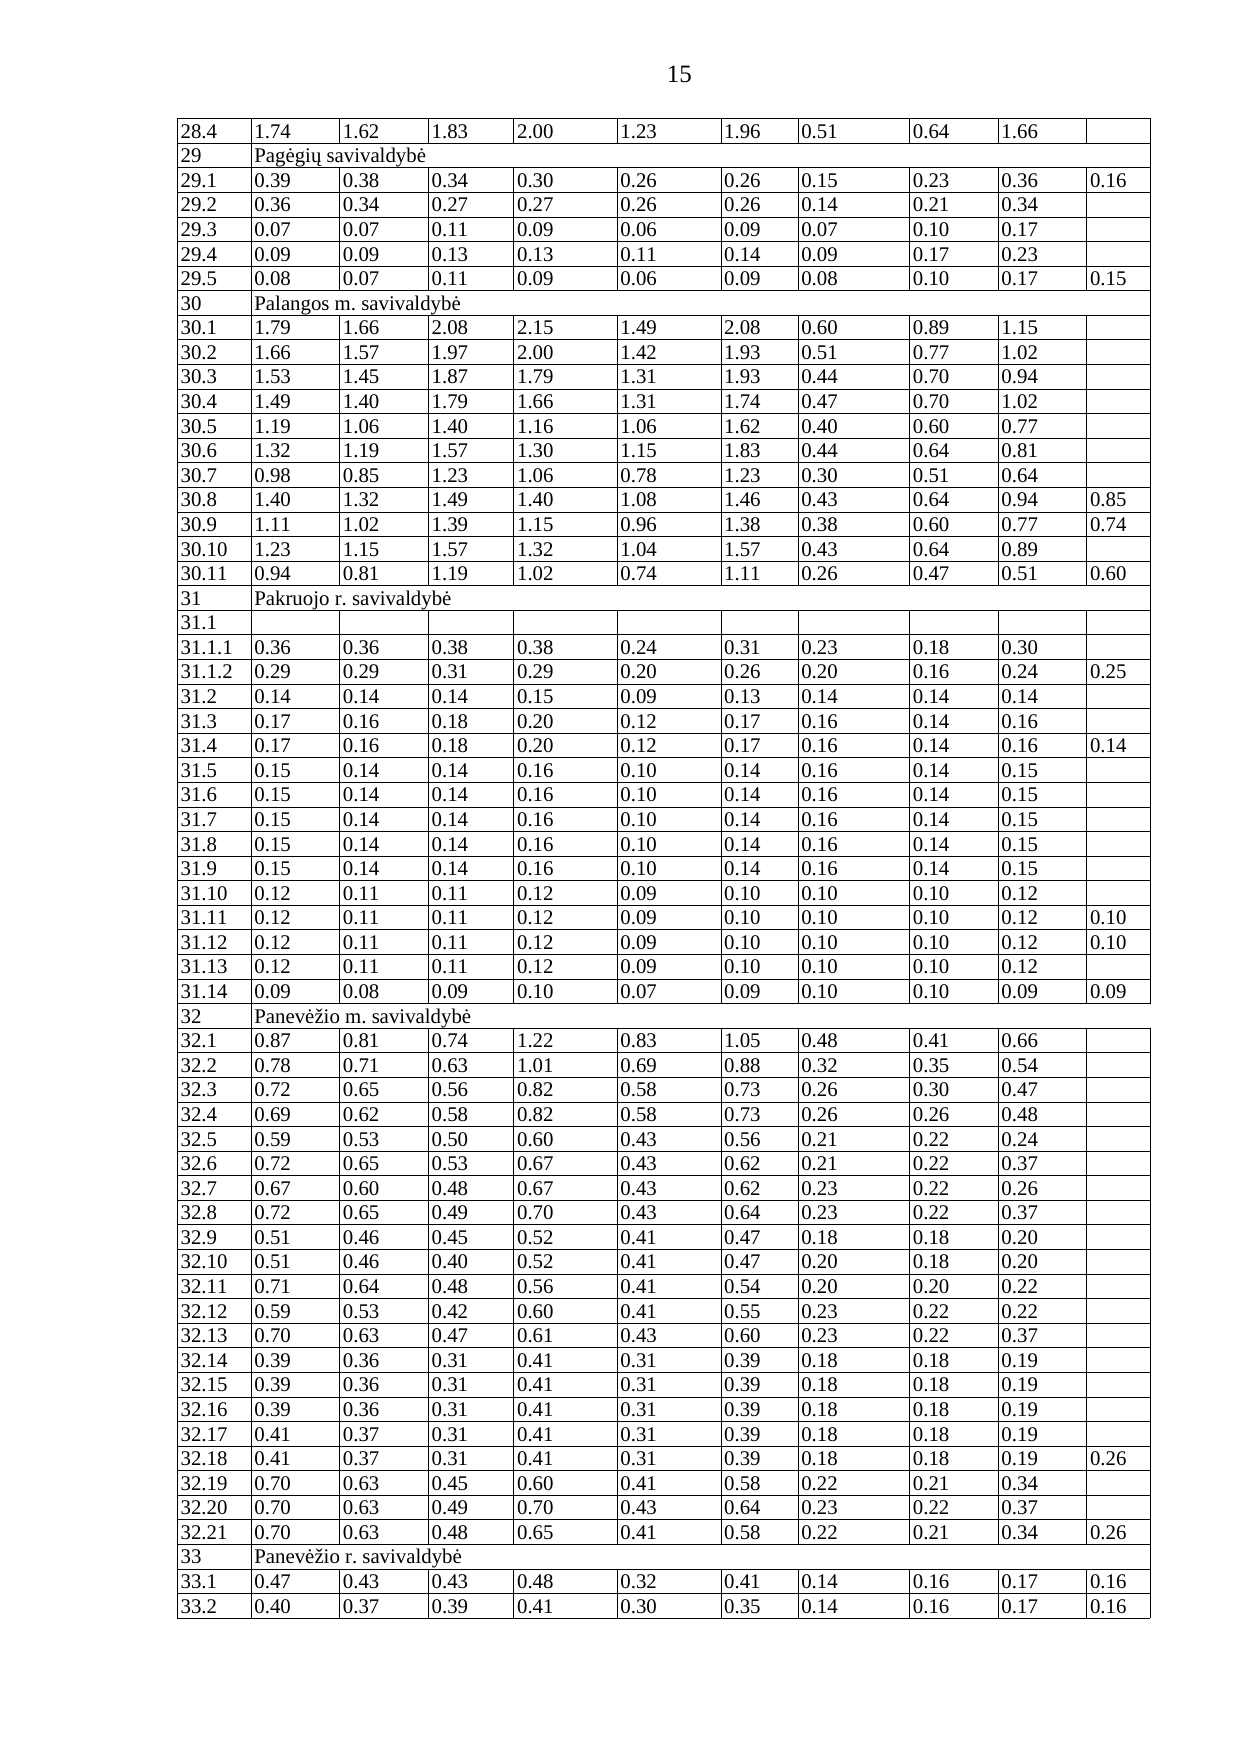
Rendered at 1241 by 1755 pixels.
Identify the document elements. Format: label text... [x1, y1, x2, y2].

table_cell 32.12 [178, 1299, 251, 1323]
table_cell 0.31 [429, 1422, 513, 1446]
table_cell [1087, 365, 1150, 388]
table_cell 0.17 [999, 1570, 1086, 1593]
table_cell 1.49 [429, 488, 513, 511]
table_cell 32.1 [178, 1029, 251, 1052]
table_cell 0.77 [999, 414, 1086, 438]
table_cell 0.59 [252, 1127, 339, 1151]
table_cell 0.47 [799, 390, 909, 413]
table_cell 0.96 [618, 513, 721, 536]
table_cell 0.31 [429, 1398, 513, 1421]
table_cell 0.18 [910, 635, 998, 659]
table_cell 32.8 [178, 1201, 251, 1224]
table_cell 1.23 [722, 463, 798, 487]
table_cell 29.3 [178, 218, 251, 241]
table_cell 0.20 [618, 660, 721, 683]
table_cell 0.64 [910, 119, 998, 143]
table_cell 0.45 [429, 1225, 513, 1249]
table_cell 0.09 [799, 242, 909, 266]
table_cell 1.39 [429, 513, 513, 536]
table_cell 0.09 [429, 980, 513, 1003]
table_cell 0.10 [799, 930, 909, 954]
table_cell 1.02 [514, 562, 617, 585]
table_cell [1087, 1225, 1150, 1249]
table_cell 0.14 [910, 685, 998, 708]
table_cell 31.10 [178, 881, 251, 905]
table_cell 0.27 [514, 193, 617, 216]
table_cell 0.14 [429, 808, 513, 831]
table_cell 1.11 [722, 562, 798, 585]
table_cell 0.41 [514, 1398, 617, 1421]
table_cell 0.23 [799, 635, 909, 659]
table_cell 1.23 [618, 119, 721, 143]
table_cell 1.79 [514, 365, 617, 388]
table_cell 1.66 [999, 119, 1086, 143]
table_cell 0.14 [799, 193, 909, 216]
table_cell 0.09 [514, 218, 617, 241]
table_cell 0.07 [618, 980, 721, 1003]
table_cell 0.34 [429, 168, 513, 192]
table_cell 31 [178, 586, 251, 610]
table_cell 0.58 [429, 1103, 513, 1126]
table_cell 0.15 [999, 758, 1086, 782]
table_cell 0.94 [999, 488, 1086, 511]
table_cell 0.47 [722, 1225, 798, 1249]
table_cell [1087, 635, 1150, 659]
table_cell 0.34 [999, 1471, 1086, 1495]
table_cell 0.14 [722, 242, 798, 266]
table_cell 1.79 [429, 390, 513, 413]
table_cell 0.16 [514, 758, 617, 782]
table_cell 0.10 [618, 832, 721, 856]
table_cell 0.14 [429, 857, 513, 880]
table_cell 0.64 [340, 1275, 428, 1298]
table_cell 0.41 [514, 1422, 617, 1446]
table_cell 0.10 [799, 980, 909, 1003]
table_cell 0.14 [722, 783, 798, 806]
table_cell Palangos m. savivaldybė [252, 291, 1150, 315]
table_cell 29.5 [178, 267, 251, 290]
table_cell 0.16 [340, 709, 428, 733]
table_cell 1.66 [340, 316, 428, 339]
table_cell 0.18 [910, 1422, 998, 1446]
table_cell [1087, 1471, 1150, 1495]
table_cell 0.14 [722, 832, 798, 856]
table_cell 32.16 [178, 1398, 251, 1421]
table_cell 0.51 [252, 1225, 339, 1249]
table_cell 1.31 [618, 365, 721, 388]
table_cell 0.39 [429, 1594, 513, 1618]
table_cell 0.65 [514, 1520, 617, 1544]
table_cell [514, 611, 617, 634]
table_cell 0.60 [514, 1299, 617, 1323]
table_cell 0.14 [799, 1570, 909, 1593]
table_cell 0.16 [910, 660, 998, 683]
table_cell 0.15 [799, 168, 909, 192]
table_cell 1.57 [340, 340, 428, 364]
table_cell 0.14 [999, 685, 1086, 708]
table_cell 0.12 [999, 955, 1086, 978]
table_cell 0.54 [722, 1275, 798, 1298]
table_cell 0.10 [618, 857, 721, 880]
table_cell [1087, 1348, 1150, 1372]
table_cell 0.89 [910, 316, 998, 339]
table_cell 0.43 [429, 1570, 513, 1593]
table_cell 29.1 [178, 168, 251, 192]
table_cell 0.98 [252, 463, 339, 487]
table_cell 0.51 [252, 1250, 339, 1273]
table_cell 0.64 [999, 463, 1086, 487]
table_cell 0.22 [910, 1176, 998, 1200]
table_cell 31.13 [178, 955, 251, 978]
table_cell 0.09 [618, 930, 721, 954]
table_cell 0.39 [252, 1348, 339, 1372]
table_cell 0.43 [618, 1324, 721, 1347]
table_cell 0.21 [910, 1520, 998, 1544]
table_cell 0.63 [429, 1053, 513, 1077]
table_cell 0.39 [252, 1373, 339, 1396]
table_cell 0.17 [999, 267, 1086, 290]
table_cell 0.20 [799, 660, 909, 683]
table_cell [1087, 537, 1150, 561]
table_cell 0.07 [340, 218, 428, 241]
table_cell 0.81 [999, 439, 1086, 462]
table_cell 0.58 [722, 1471, 798, 1495]
table_cell 0.40 [252, 1594, 339, 1618]
table_cell 0.12 [618, 734, 721, 757]
table_cell 0.07 [799, 218, 909, 241]
table_cell [1087, 1299, 1150, 1323]
table_cell [1087, 832, 1150, 856]
table_cell [1087, 340, 1150, 364]
table_cell 0.19 [999, 1373, 1086, 1396]
table_cell 0.11 [340, 906, 428, 929]
table_cell [1087, 758, 1150, 782]
table_cell 0.15 [999, 808, 1086, 831]
table_cell 0.13 [514, 242, 617, 266]
table_cell 0.09 [999, 980, 1086, 1003]
table_cell 31.4 [178, 734, 251, 757]
table_cell 0.47 [722, 1250, 798, 1273]
table_cell 0.58 [618, 1078, 721, 1101]
table_cell 29 [178, 144, 251, 167]
table_cell 0.31 [429, 1373, 513, 1396]
table_cell 32.4 [178, 1103, 251, 1126]
table_cell 0.48 [429, 1176, 513, 1200]
table_cell 0.49 [429, 1496, 513, 1519]
table_cell 0.17 [910, 242, 998, 266]
table_cell [722, 611, 798, 634]
table_cell 0.18 [799, 1225, 909, 1249]
table_cell 1.32 [340, 488, 428, 511]
table_cell 30.8 [178, 488, 251, 511]
table_cell 0.16 [514, 808, 617, 831]
table_cell 0.71 [340, 1053, 428, 1077]
table_cell 0.77 [999, 513, 1086, 536]
table_cell 0.23 [799, 1324, 909, 1347]
table_cell 0.21 [799, 1127, 909, 1151]
table_cell 0.09 [618, 685, 721, 708]
table_cell 0.10 [910, 955, 998, 978]
table_cell 31.14 [178, 980, 251, 1003]
table_cell 0.63 [340, 1520, 428, 1544]
table_cell 30.6 [178, 439, 251, 462]
table_cell 31.7 [178, 808, 251, 831]
table_cell 0.29 [514, 660, 617, 683]
table_cell 32.21 [178, 1520, 251, 1544]
table_cell 0.06 [618, 267, 721, 290]
table_cell 0.41 [618, 1225, 721, 1249]
table_cell 0.18 [799, 1447, 909, 1470]
table_cell 0.19 [999, 1398, 1086, 1421]
table_cell 0.10 [722, 881, 798, 905]
table_cell 0.14 [722, 758, 798, 782]
table_cell 0.10 [722, 906, 798, 929]
table_cell 1.08 [618, 488, 721, 511]
table_cell [1087, 1496, 1150, 1519]
table_cell 1.93 [722, 365, 798, 388]
table_cell [1087, 218, 1150, 241]
table_cell 0.41 [618, 1520, 721, 1544]
table_cell [1087, 1053, 1150, 1077]
table_cell 0.22 [999, 1275, 1086, 1298]
table_cell [1087, 685, 1150, 708]
table_cell 0.14 [799, 1594, 909, 1618]
table_cell 32.19 [178, 1471, 251, 1495]
table_cell 0.72 [252, 1201, 339, 1224]
table_cell 0.14 [910, 783, 998, 806]
table_cell 2.08 [429, 316, 513, 339]
table_cell 1.40 [252, 488, 339, 511]
table_cell 0.06 [618, 218, 721, 241]
table_cell 0.47 [429, 1324, 513, 1347]
table_cell 0.18 [429, 734, 513, 757]
table_cell 0.09 [618, 881, 721, 905]
table_cell 32.20 [178, 1496, 251, 1519]
table_cell 1.74 [722, 390, 798, 413]
table_cell 0.14 [429, 783, 513, 806]
table_cell [1087, 611, 1150, 634]
table_cell 0.70 [514, 1496, 617, 1519]
table_cell 31.9 [178, 857, 251, 880]
table_cell 1.40 [429, 414, 513, 438]
table_cell 0.37 [999, 1152, 1086, 1175]
table_cell 0.52 [514, 1250, 617, 1273]
table_cell 0.41 [514, 1594, 617, 1618]
table_cell [1087, 316, 1150, 339]
table_cell [1087, 1324, 1150, 1347]
table_cell 0.09 [618, 906, 721, 929]
table_cell 0.12 [514, 906, 617, 929]
table_cell 0.70 [252, 1324, 339, 1347]
table_cell 29.4 [178, 242, 251, 266]
table_cell 0.72 [252, 1152, 339, 1175]
table_cell 0.16 [799, 734, 909, 757]
table_cell 1.19 [429, 562, 513, 585]
table_cell 0.43 [618, 1176, 721, 1200]
table_cell 1.57 [722, 537, 798, 561]
table_cell 0.23 [999, 242, 1086, 266]
table_cell 0.16 [910, 1594, 998, 1618]
table_cell 0.14 [340, 832, 428, 856]
table_cell 0.14 [340, 857, 428, 880]
table_cell 0.37 [340, 1422, 428, 1446]
table_cell 0.31 [618, 1348, 721, 1372]
table_cell 0.26 [722, 193, 798, 216]
table_cell 0.14 [340, 783, 428, 806]
table_cell 0.65 [340, 1152, 428, 1175]
table_cell 0.30 [910, 1078, 998, 1101]
table_cell 0.12 [514, 955, 617, 978]
table_cell 0.18 [429, 709, 513, 733]
table_cell 0.51 [999, 562, 1086, 585]
table_cell 1.38 [722, 513, 798, 536]
table_cell 0.55 [722, 1299, 798, 1323]
table_cell 0.45 [429, 1471, 513, 1495]
table_cell 0.12 [514, 930, 617, 954]
table_cell 0.48 [514, 1570, 617, 1593]
table_cell 0.11 [429, 955, 513, 978]
table_cell 0.09 [514, 267, 617, 290]
table_cell 0.39 [722, 1348, 798, 1372]
table_cell 0.56 [514, 1275, 617, 1298]
table_cell 31.2 [178, 685, 251, 708]
table_cell 1.06 [514, 463, 617, 487]
table_cell 0.40 [799, 414, 909, 438]
table_cell 0.24 [999, 660, 1086, 683]
table_cell 0.32 [618, 1570, 721, 1593]
table_cell 0.11 [429, 906, 513, 929]
table_cell 0.74 [1087, 513, 1150, 536]
table_cell [1087, 857, 1150, 880]
table_cell 32.17 [178, 1422, 251, 1446]
table_cell 1.23 [429, 463, 513, 487]
table_cell 0.82 [514, 1078, 617, 1101]
table_cell 0.60 [910, 414, 998, 438]
table_cell 0.48 [429, 1520, 513, 1544]
table_cell 0.15 [252, 808, 339, 831]
table_cell [999, 611, 1086, 634]
table_cell 0.15 [252, 758, 339, 782]
table_cell 0.16 [340, 734, 428, 757]
table_cell 0.27 [429, 193, 513, 216]
table_cell 32.11 [178, 1275, 251, 1298]
table_cell [1087, 193, 1150, 216]
table_cell 0.23 [910, 168, 998, 192]
table_cell 0.22 [910, 1127, 998, 1151]
table_cell [1087, 1152, 1150, 1175]
table_cell 31.11 [178, 906, 251, 929]
table_cell 0.12 [999, 906, 1086, 929]
table_cell 31.1.1 [178, 635, 251, 659]
table_cell 0.22 [799, 1471, 909, 1495]
table_cell 0.82 [514, 1103, 617, 1126]
table_cell 1.06 [340, 414, 428, 438]
table_cell 0.31 [618, 1447, 721, 1470]
table_cell [1087, 1127, 1150, 1151]
table_cell 32.10 [178, 1250, 251, 1273]
table_cell 1.32 [514, 537, 617, 561]
table_cell 32.3 [178, 1078, 251, 1101]
table_cell 0.10 [722, 930, 798, 954]
table_cell 0.65 [340, 1078, 428, 1101]
table_cell 0.10 [910, 881, 998, 905]
table_cell 0.15 [999, 832, 1086, 856]
table_cell 0.36 [252, 193, 339, 216]
table_cell 0.63 [340, 1496, 428, 1519]
table_cell 0.26 [799, 1103, 909, 1126]
table_cell 0.39 [722, 1447, 798, 1470]
table_cell 0.16 [514, 832, 617, 856]
table_cell 0.94 [999, 365, 1086, 388]
table_cell 0.36 [340, 1348, 428, 1372]
table_cell [618, 611, 721, 634]
table_cell 1.49 [252, 390, 339, 413]
table_cell 0.69 [618, 1053, 721, 1077]
table_cell 0.53 [340, 1299, 428, 1323]
table_cell 0.14 [722, 857, 798, 880]
table_cell 0.14 [722, 808, 798, 831]
table_cell 0.26 [618, 168, 721, 192]
table_cell 0.11 [340, 955, 428, 978]
table_cell 0.66 [999, 1029, 1086, 1052]
table_cell 1.23 [252, 537, 339, 561]
table_cell 0.39 [252, 168, 339, 192]
table_cell 0.43 [618, 1127, 721, 1151]
table_cell 0.09 [722, 267, 798, 290]
table_cell 0.64 [910, 537, 998, 561]
table_cell 0.70 [910, 365, 998, 388]
table_cell 0.21 [910, 193, 998, 216]
table_cell 0.85 [1087, 488, 1150, 511]
table_cell 0.47 [252, 1570, 339, 1593]
table_cell 0.47 [999, 1078, 1086, 1101]
table_cell 0.26 [722, 168, 798, 192]
table_cell 0.18 [910, 1348, 998, 1372]
table_cell 0.36 [340, 1398, 428, 1421]
table_cell 0.10 [799, 955, 909, 978]
table_cell 0.14 [910, 832, 998, 856]
table_cell 30.2 [178, 340, 251, 364]
table_cell 0.60 [514, 1127, 617, 1151]
table_cell 0.48 [799, 1029, 909, 1052]
table_cell Pakruojo r. savivaldybė [252, 586, 1150, 610]
table_cell 0.40 [429, 1250, 513, 1273]
table_cell 0.36 [252, 635, 339, 659]
table_cell 0.10 [799, 881, 909, 905]
table_cell 0.53 [429, 1152, 513, 1175]
table_cell 0.54 [999, 1053, 1086, 1077]
table_cell 0.10 [910, 218, 998, 241]
table_cell 30 [178, 291, 251, 315]
table_cell 0.41 [618, 1275, 721, 1298]
table_cell 0.39 [722, 1422, 798, 1446]
table_cell 2.08 [722, 316, 798, 339]
table_cell 0.22 [910, 1152, 998, 1175]
table_cell 0.10 [618, 808, 721, 831]
table_cell 0.20 [910, 1275, 998, 1298]
table_cell 0.52 [514, 1225, 617, 1249]
table_cell 0.14 [340, 758, 428, 782]
table_cell 30.10 [178, 537, 251, 561]
table_cell 0.31 [618, 1422, 721, 1446]
table_cell 0.31 [429, 1348, 513, 1372]
table_cell 0.41 [252, 1422, 339, 1446]
table_cell 0.41 [618, 1299, 721, 1323]
table_cell 0.18 [799, 1422, 909, 1446]
table_cell 31.8 [178, 832, 251, 856]
table_cell 0.74 [429, 1029, 513, 1052]
table_cell 0.48 [999, 1103, 1086, 1126]
table_cell 0.64 [722, 1496, 798, 1519]
table_cell [1087, 1275, 1150, 1298]
table_cell 0.12 [999, 930, 1086, 954]
table_cell 0.23 [799, 1299, 909, 1323]
table_cell 0.14 [340, 808, 428, 831]
table_cell 0.22 [910, 1299, 998, 1323]
table_cell 0.20 [999, 1250, 1086, 1273]
table_cell Panevėžio m. savivaldybė [252, 1004, 1150, 1028]
table_cell 0.56 [722, 1127, 798, 1151]
table_cell 0.73 [722, 1078, 798, 1101]
table_cell 1.57 [429, 439, 513, 462]
table_cell 1.53 [252, 365, 339, 388]
table_cell 0.81 [340, 1029, 428, 1052]
table_cell [1087, 1029, 1150, 1052]
table_cell 0.18 [799, 1398, 909, 1421]
table_cell 0.09 [722, 218, 798, 241]
table_cell 31.1 [178, 611, 251, 634]
table_cell 1.01 [514, 1053, 617, 1077]
table_cell 32.13 [178, 1324, 251, 1347]
table_cell 0.60 [910, 513, 998, 536]
table_cell 30.1 [178, 316, 251, 339]
table_cell 0.47 [910, 562, 998, 585]
table_cell 0.56 [429, 1078, 513, 1101]
table_cell 1.62 [340, 119, 428, 143]
table_cell 0.30 [618, 1594, 721, 1618]
table_cell 0.18 [910, 1250, 998, 1273]
table_cell 1.93 [722, 340, 798, 364]
table_cell 0.22 [799, 1520, 909, 1544]
table_cell 0.13 [722, 685, 798, 708]
table_cell 0.38 [799, 513, 909, 536]
table_cell 1.83 [722, 439, 798, 462]
table_cell [1087, 783, 1150, 806]
table_cell 0.22 [910, 1496, 998, 1519]
table_cell 0.14 [910, 758, 998, 782]
table_cell 1.15 [514, 513, 617, 536]
table_cell 0.26 [722, 660, 798, 683]
table_cell 0.81 [340, 562, 428, 585]
table_cell 0.10 [910, 267, 998, 290]
table_cell 0.18 [910, 1398, 998, 1421]
table_cell 2.15 [514, 316, 617, 339]
table_cell 0.18 [910, 1447, 998, 1470]
table_cell 0.16 [999, 734, 1086, 757]
table_cell 0.59 [252, 1299, 339, 1323]
table_cell 0.60 [722, 1324, 798, 1347]
table_cell 0.16 [999, 709, 1086, 733]
table_cell 0.17 [999, 1594, 1086, 1618]
table_cell 0.43 [799, 488, 909, 511]
table_cell 0.11 [429, 881, 513, 905]
table_cell 1.02 [340, 513, 428, 536]
table_cell 32.14 [178, 1348, 251, 1372]
table_cell 0.15 [252, 857, 339, 880]
table_cell 0.36 [340, 635, 428, 659]
table_cell 0.39 [722, 1398, 798, 1421]
table_cell 0.70 [514, 1201, 617, 1224]
table_cell 0.34 [999, 1520, 1086, 1544]
table_cell 0.09 [618, 955, 721, 978]
table_cell 0.12 [252, 955, 339, 978]
table_cell 0.17 [999, 218, 1086, 241]
table_cell 0.15 [252, 783, 339, 806]
table_cell 0.12 [252, 930, 339, 954]
table_cell 1.74 [252, 119, 339, 143]
table_cell 1.22 [514, 1029, 617, 1052]
table_cell 0.43 [618, 1152, 721, 1175]
table_cell 0.11 [618, 242, 721, 266]
table_cell 0.43 [799, 537, 909, 561]
table_cell 0.43 [618, 1496, 721, 1519]
table_cell 0.41 [514, 1348, 617, 1372]
table_cell [910, 611, 998, 634]
table_cell 0.88 [722, 1053, 798, 1077]
table_cell 32 [178, 1004, 251, 1028]
table_cell 0.15 [514, 685, 617, 708]
table_cell 0.18 [799, 1348, 909, 1372]
table_cell 0.89 [999, 537, 1086, 561]
table_cell 0.16 [1087, 1594, 1150, 1618]
table_cell 31.3 [178, 709, 251, 733]
table_cell 0.31 [618, 1373, 721, 1396]
table_cell 0.20 [799, 1250, 909, 1273]
table_cell 0.69 [252, 1103, 339, 1126]
table_cell 0.65 [340, 1201, 428, 1224]
table_cell 0.39 [252, 1398, 339, 1421]
table_cell 0.09 [722, 980, 798, 1003]
table_cell 0.51 [799, 340, 909, 364]
table_cell 0.31 [618, 1398, 721, 1421]
table_cell 0.26 [910, 1103, 998, 1126]
table_cell 0.43 [618, 1201, 721, 1224]
table_cell 0.22 [999, 1299, 1086, 1323]
table_cell 0.09 [1087, 980, 1150, 1003]
table_cell 1.31 [618, 390, 721, 413]
table_cell 0.11 [340, 881, 428, 905]
table_cell 0.25 [1087, 660, 1150, 683]
table_cell 0.51 [799, 119, 909, 143]
table_cell 2.00 [514, 340, 617, 364]
table_cell 0.11 [429, 930, 513, 954]
table_cell 1.02 [999, 390, 1086, 413]
table_cell [1087, 1373, 1150, 1396]
table_cell 0.31 [429, 660, 513, 683]
table_cell 0.17 [252, 734, 339, 757]
table_cell 1.11 [252, 513, 339, 536]
table_cell 0.16 [1087, 1570, 1150, 1593]
table_cell 0.16 [799, 857, 909, 880]
table_cell 30.4 [178, 390, 251, 413]
table_cell 2.00 [514, 119, 617, 143]
table_cell [1087, 390, 1150, 413]
table_cell 0.87 [252, 1029, 339, 1052]
table_cell 0.71 [252, 1275, 339, 1298]
table_cell 0.23 [799, 1496, 909, 1519]
table_cell 0.10 [799, 906, 909, 929]
table_cell 1.66 [252, 340, 339, 364]
table_cell 0.11 [429, 218, 513, 241]
table_cell 0.14 [799, 685, 909, 708]
table_cell [340, 611, 428, 634]
table_cell 1.97 [429, 340, 513, 364]
table_cell [1087, 1250, 1150, 1273]
table_cell 0.26 [799, 562, 909, 585]
table_cell 0.20 [514, 734, 617, 757]
table_cell 1.15 [340, 537, 428, 561]
table_cell 0.10 [1087, 906, 1150, 929]
table_cell 0.24 [618, 635, 721, 659]
table_cell [1087, 808, 1150, 831]
table_cell 0.70 [910, 390, 998, 413]
table_cell 0.58 [722, 1520, 798, 1544]
table_cell 31.12 [178, 930, 251, 954]
table_cell 0.62 [340, 1103, 428, 1126]
table_cell 1.83 [429, 119, 513, 143]
table_cell 0.09 [252, 242, 339, 266]
table_cell 30.3 [178, 365, 251, 388]
table_cell 1.46 [722, 488, 798, 511]
table_cell 0.41 [910, 1029, 998, 1052]
table_cell [1087, 1201, 1150, 1224]
table_cell 0.83 [618, 1029, 721, 1052]
table_cell 0.46 [340, 1250, 428, 1273]
table_cell 0.37 [340, 1447, 428, 1470]
table_cell 0.39 [722, 1373, 798, 1396]
table_cell 0.14 [910, 734, 998, 757]
table_cell 0.37 [999, 1324, 1086, 1347]
table_cell 0.24 [999, 1127, 1086, 1151]
table_cell 0.20 [799, 1275, 909, 1298]
table_cell 33.2 [178, 1594, 251, 1618]
table_cell 1.19 [340, 439, 428, 462]
table_cell 0.16 [514, 857, 617, 880]
table_cell 0.67 [514, 1152, 617, 1175]
table_cell 0.07 [340, 267, 428, 290]
table_cell 0.11 [429, 267, 513, 290]
table_cell 0.60 [514, 1471, 617, 1495]
table_cell 0.18 [910, 1373, 998, 1396]
table_cell 1.04 [618, 537, 721, 561]
table_cell [1087, 439, 1150, 462]
table_cell 0.70 [252, 1496, 339, 1519]
table_cell [1087, 1398, 1150, 1421]
table_cell 0.17 [252, 709, 339, 733]
table_cell 0.21 [799, 1152, 909, 1175]
table_cell 33 [178, 1545, 251, 1568]
table_cell 0.51 [910, 463, 998, 487]
table_cell 32.5 [178, 1127, 251, 1151]
table_cell 0.20 [999, 1225, 1086, 1249]
table_cell 1.16 [514, 414, 617, 438]
table_cell 0.72 [252, 1078, 339, 1101]
table_cell 32.6 [178, 1152, 251, 1175]
table_cell 30.11 [178, 562, 251, 585]
table_cell 32.18 [178, 1447, 251, 1470]
table_cell 33.1 [178, 1570, 251, 1593]
table_cell 0.30 [799, 463, 909, 487]
table_cell 0.19 [999, 1348, 1086, 1372]
table_cell 0.18 [910, 1225, 998, 1249]
table_cell 0.30 [514, 168, 617, 192]
table_cell 0.31 [429, 1447, 513, 1470]
table_cell 0.18 [799, 1373, 909, 1396]
table_cell 1.87 [429, 365, 513, 388]
table_cell 0.14 [340, 685, 428, 708]
table_cell 0.38 [514, 635, 617, 659]
table_cell 0.78 [252, 1053, 339, 1077]
table_cell 0.07 [252, 218, 339, 241]
table_cell 1.40 [340, 390, 428, 413]
table_cell 1.15 [618, 439, 721, 462]
table_cell 1.57 [429, 537, 513, 561]
table_cell 0.12 [252, 906, 339, 929]
table_cell 1.42 [618, 340, 721, 364]
table_cell 0.37 [999, 1201, 1086, 1224]
table_cell 0.16 [910, 1570, 998, 1593]
table_cell 31.6 [178, 783, 251, 806]
table_cell 0.19 [999, 1422, 1086, 1446]
table_cell 0.14 [252, 685, 339, 708]
table_cell 1.05 [722, 1029, 798, 1052]
table_cell 0.38 [340, 168, 428, 192]
table_cell 0.41 [618, 1250, 721, 1273]
table_cell 0.37 [999, 1496, 1086, 1519]
table_cell 1.19 [252, 414, 339, 438]
table_cell 0.16 [799, 808, 909, 831]
table_cell 30.9 [178, 513, 251, 536]
table_cell 0.10 [910, 930, 998, 954]
table_cell 0.08 [252, 267, 339, 290]
table_cell 0.31 [722, 635, 798, 659]
table_cell 0.43 [340, 1570, 428, 1593]
table_cell [429, 611, 513, 634]
table_cell 29.2 [178, 193, 251, 216]
table_cell 0.34 [340, 193, 428, 216]
table_cell 0.10 [514, 980, 617, 1003]
table_cell 0.12 [999, 881, 1086, 905]
table_cell 0.46 [340, 1225, 428, 1249]
table_cell Pagėgių savivaldybė [252, 144, 1150, 167]
table_cell 1.45 [340, 365, 428, 388]
table_cell [1087, 709, 1150, 733]
table_cell 0.60 [1087, 562, 1150, 585]
table_cell 0.08 [799, 267, 909, 290]
table_cell 0.61 [514, 1324, 617, 1347]
table_cell 0.10 [618, 783, 721, 806]
table_cell 0.21 [910, 1471, 998, 1495]
table_cell 0.16 [799, 758, 909, 782]
table_cell 0.62 [722, 1176, 798, 1200]
table_cell 0.10 [1087, 930, 1150, 954]
table_cell 1.02 [999, 340, 1086, 364]
table_cell 0.73 [722, 1103, 798, 1126]
table_cell 0.15 [999, 857, 1086, 880]
table_cell 30.5 [178, 414, 251, 438]
table_cell 0.64 [910, 488, 998, 511]
table_cell 0.09 [252, 980, 339, 1003]
table_cell [1087, 414, 1150, 438]
table_cell 0.32 [799, 1053, 909, 1077]
table_cell [1087, 1422, 1150, 1446]
table_cell [1087, 1078, 1150, 1101]
table_cell 0.10 [722, 955, 798, 978]
table_cell 0.63 [340, 1471, 428, 1495]
table_cell 1.30 [514, 439, 617, 462]
table_cell 0.16 [1087, 168, 1150, 192]
table_cell 1.79 [252, 316, 339, 339]
table_cell 0.60 [799, 316, 909, 339]
table_cell 0.41 [618, 1471, 721, 1495]
table_cell 0.14 [429, 832, 513, 856]
table_cell 0.13 [429, 242, 513, 266]
table_cell 28.4 [178, 119, 251, 143]
table_cell 0.67 [252, 1176, 339, 1200]
table_cell 0.94 [252, 562, 339, 585]
table_cell 0.36 [999, 168, 1086, 192]
table_cell Panevėžio r. savivaldybė [252, 1545, 1150, 1568]
table_cell 32.9 [178, 1225, 251, 1249]
table_cell 0.29 [340, 660, 428, 683]
table_cell 0.11 [340, 930, 428, 954]
table_cell 0.70 [252, 1471, 339, 1495]
table_cell 0.26 [999, 1176, 1086, 1200]
table_cell 0.26 [1087, 1447, 1150, 1470]
table_cell 0.41 [722, 1570, 798, 1593]
table_cell [1087, 463, 1150, 487]
table_cell 0.16 [799, 832, 909, 856]
table_cell 0.29 [252, 660, 339, 683]
table_cell 0.58 [618, 1103, 721, 1126]
table_cell 0.78 [618, 463, 721, 487]
table_cell 0.10 [910, 906, 998, 929]
table_cell 0.19 [999, 1447, 1086, 1470]
table_cell 0.14 [429, 685, 513, 708]
table_cell 31.5 [178, 758, 251, 782]
table_cell 0.77 [910, 340, 998, 364]
table_cell 0.64 [722, 1201, 798, 1224]
table_cell 0.41 [514, 1447, 617, 1470]
table_cell 0.10 [910, 980, 998, 1003]
table_cell 32.7 [178, 1176, 251, 1200]
table_cell 0.10 [618, 758, 721, 782]
table_cell 0.12 [514, 881, 617, 905]
table_cell 32.15 [178, 1373, 251, 1396]
table_cell 0.63 [340, 1324, 428, 1347]
table_cell 0.44 [799, 439, 909, 462]
table_cell 0.15 [1087, 267, 1150, 290]
table_cell 1.96 [722, 119, 798, 143]
table_cell 0.20 [514, 709, 617, 733]
table_cell 0.14 [1087, 734, 1150, 757]
table_cell [799, 611, 909, 634]
table_cell 0.14 [910, 709, 998, 733]
table_cell [252, 611, 339, 634]
table_cell 0.64 [910, 439, 998, 462]
table_cell 0.17 [722, 734, 798, 757]
table_cell [1087, 242, 1150, 266]
table_cell 0.36 [340, 1373, 428, 1396]
table_cell [1087, 119, 1150, 143]
table_cell 1.32 [252, 439, 339, 462]
table_cell 0.70 [252, 1520, 339, 1544]
table_cell 1.62 [722, 414, 798, 438]
table_cell 0.23 [799, 1201, 909, 1224]
table_cell 0.26 [799, 1078, 909, 1101]
table_cell 31.1.2 [178, 660, 251, 683]
table_cell 0.37 [340, 1594, 428, 1618]
table_cell 0.34 [999, 193, 1086, 216]
table_cell 0.30 [999, 635, 1086, 659]
table_cell 0.15 [999, 783, 1086, 806]
table_cell 0.35 [722, 1594, 798, 1618]
table_cell 0.38 [429, 635, 513, 659]
table_cell 0.41 [252, 1447, 339, 1470]
table_cell 0.53 [340, 1127, 428, 1151]
table_cell 0.23 [799, 1176, 909, 1200]
table_cell [1087, 1176, 1150, 1200]
table_cell 0.74 [618, 562, 721, 585]
table_cell 1.40 [514, 488, 617, 511]
table_cell 1.15 [999, 316, 1086, 339]
table_cell 0.48 [429, 1275, 513, 1298]
table_cell 0.14 [910, 857, 998, 880]
table_cell 1.06 [618, 414, 721, 438]
table_cell 0.16 [799, 709, 909, 733]
table_cell 1.49 [618, 316, 721, 339]
table_cell 32.2 [178, 1053, 251, 1077]
table_cell 0.26 [618, 193, 721, 216]
table_cell 0.60 [340, 1176, 428, 1200]
table_cell 0.16 [799, 783, 909, 806]
table_cell [1087, 955, 1150, 978]
table_cell 0.17 [722, 709, 798, 733]
table_cell 0.12 [252, 881, 339, 905]
table_cell 0.41 [514, 1373, 617, 1396]
table_cell 0.14 [429, 758, 513, 782]
table_cell 0.67 [514, 1176, 617, 1200]
table_cell 30.7 [178, 463, 251, 487]
table_cell [1087, 1103, 1150, 1126]
table_cell 0.16 [514, 783, 617, 806]
table_cell 0.49 [429, 1201, 513, 1224]
table_cell 0.35 [910, 1053, 998, 1077]
table_cell 0.12 [618, 709, 721, 733]
table_cell 1.66 [514, 390, 617, 413]
table_cell 0.85 [340, 463, 428, 487]
table_cell 0.08 [340, 980, 428, 1003]
table_cell 0.22 [910, 1324, 998, 1347]
table_cell 0.50 [429, 1127, 513, 1151]
table_cell 0.22 [910, 1201, 998, 1224]
table_cell 0.44 [799, 365, 909, 388]
table_cell 0.14 [910, 808, 998, 831]
table_cell 0.26 [1087, 1520, 1150, 1544]
table_cell 0.15 [252, 832, 339, 856]
table_cell 0.09 [340, 242, 428, 266]
table_cell [1087, 881, 1150, 905]
table_cell 0.42 [429, 1299, 513, 1323]
table_cell 0.62 [722, 1152, 798, 1175]
